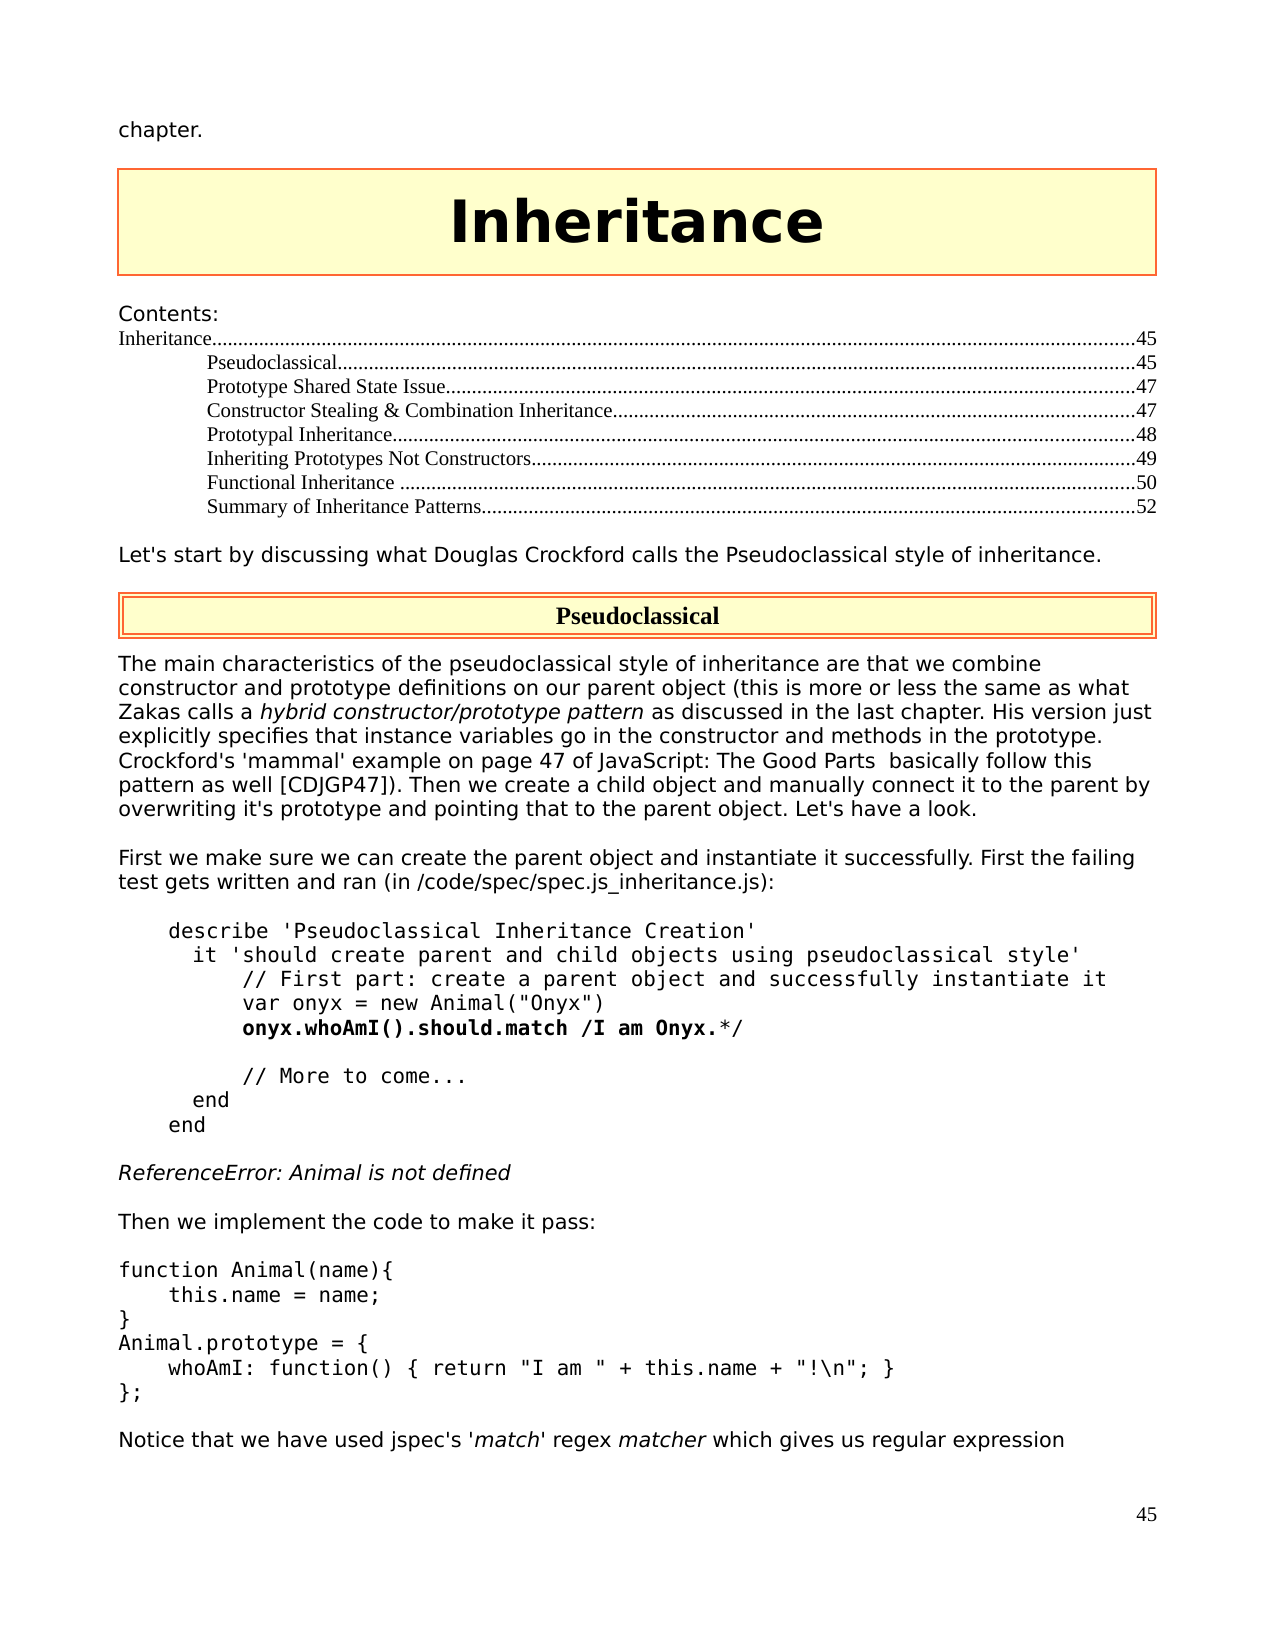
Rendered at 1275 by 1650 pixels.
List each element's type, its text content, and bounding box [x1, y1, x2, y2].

text this.name = name; [118, 1283, 1157, 1307]
text var onyx = new Animal("Onyx") [118, 991, 1157, 1016]
text Pseudoclassical 45 [207, 350, 1157, 374]
text Summary of Inheritance Patterns 52 [207, 494, 1157, 518]
text First we make sure we can create the parent object and instantiate it successfully. First the failing test gets written and ran (in /code/spec/spec.js_inheritance.js): [118, 846, 1157, 894]
text it 'should create parent and child objects using pseudoclassical style' [118, 943, 1157, 967]
text end [118, 1113, 1157, 1137]
text Prototype Shared State Issue 47 [207, 374, 1157, 398]
text // More to come... [118, 1064, 1157, 1088]
text Animal.prototype = { [118, 1331, 1157, 1356]
text whoAmI: function() { return "I am " + this.name + "!\n"; } [118, 1356, 1157, 1380]
text Notice that we have used jspec's 'match' regex matcher which gives us regular expression [118, 1428, 1157, 1453]
text } [118, 1307, 1157, 1331]
text Then we implement the code to make it pass: [118, 1210, 1157, 1234]
text Prototypal Inheritance 48 [207, 422, 1157, 446]
text chapter. [118, 118, 1157, 142]
text end [118, 1088, 1157, 1113]
text // First part: create a parent object and successfully instantiate it [118, 967, 1157, 991]
subtitle Inheritance [119, 170, 1155, 274]
text Let's start by discussing what Douglas Crockford calls the Pseudoclassical style of inheritance. [118, 543, 1157, 567]
text function Animal(name){ [118, 1258, 1157, 1283]
text Constructor Stealing & Combination Inheritance 47 [207, 398, 1157, 422]
text The main characteristics of the pseudoclassical style of inheritance are that we combine constructor and prototype definitions on our parent object (this is more or less the same as what Zakas calls a hybrid constructor/prototype pattern as discussed in the last chapter. His version just explicitly specifies that instance variables go in the constructor and methods in the prototype. Crockford's 'mammal' example on page 47 of JavaScript: The Good Parts basically follow this pattern as well [CDJGP47]). Then we create a child object and manually connect it to the parent by overwriting it's prototype and pointing that to the parent object. Let's have a look. [118, 652, 1157, 822]
text Inheriting Prototypes Not Constructors 49 [207, 446, 1157, 470]
text ReferenceError: Animal is not defined [118, 1161, 1157, 1186]
text Contents: [118, 302, 1157, 326]
text Functional Inheritance 50 [207, 470, 1157, 494]
text onyx.whoAmI().should.match /I am Onyx.*/ [118, 1016, 1157, 1040]
text }; [118, 1380, 1157, 1404]
text Inheritance 45 [118, 326, 1157, 350]
text describe 'Pseudoclassical Inheritance Creation' [118, 919, 1157, 943]
